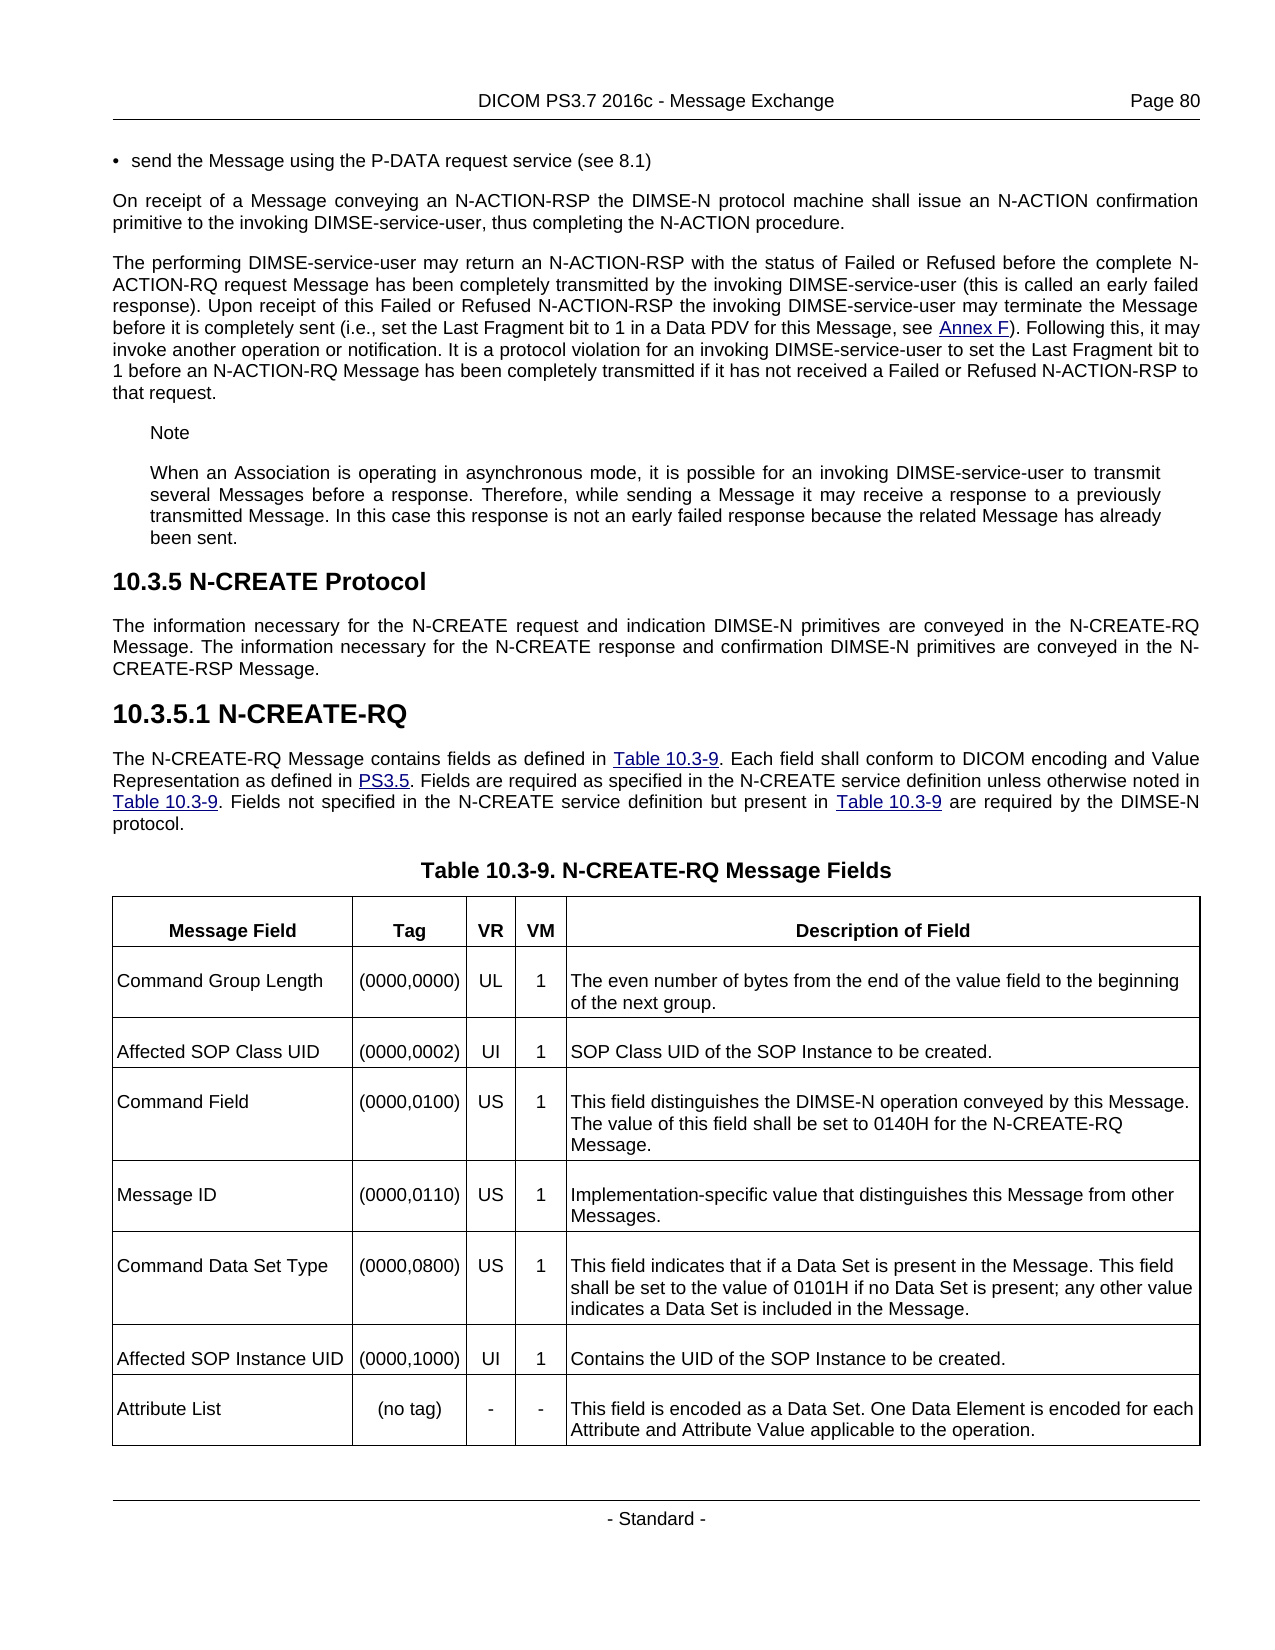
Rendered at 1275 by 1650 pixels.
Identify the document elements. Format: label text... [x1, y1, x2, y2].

table_cell (0000,0002) [353, 1018, 466, 1067]
table_cell 1 [516, 1068, 566, 1160]
table_cell UI [467, 1018, 515, 1067]
table_cell (0000,0800) [353, 1232, 466, 1324]
table_cell US [467, 1068, 515, 1160]
text The performing DIMSE-service-user may return an N-ACTION-RSP with the status of Failed or Refused before the complete N-ACTION-RQ request Message has been completely transmitted by the invoking DIMSE-service-user (this is called an early failed response). Upon receipt of this Failed or Refused N-ACTION-RSP the invoking DIMSE-service-user may terminate the Message before it is completely sent (i.e., set the Last Fragment bit to 1 in a Data PDV for this Message, see Annex F). Following this, it may invoke another operation or notification. It is a protocol violation for an invoking DIMSE-service-user to set the Last Fragment bit to 1 before an N-ACTION-RQ Message has been completely transmitted if it has not received a Failed or Refused N-ACTION-RSP to that request. [112, 252, 1200, 403]
table_cell The even number of bytes from the end of the value field to the beginning of the next group. [567, 947, 1199, 1017]
text The information necessary for the N-CREATE request and indication DIMSE-N primitives are conveyed in the N-CREATE-RQ Message. The information necessary for the N-CREATE response and confirmation DIMSE-N primitives are conveyed in the N-CREATE-RSP Message. [112, 615, 1200, 679]
table_cell (0000,0100) [353, 1068, 466, 1160]
table_header Message Field [113, 897, 352, 946]
table_cell This field is encoded as a Data Set. One Data Element is encoded for each Attribute and Attribute Value applicable to the operation. [567, 1375, 1199, 1445]
text 10.3.5.1 N-CREATE-RQ [112, 698, 1200, 729]
table_header VM [516, 897, 566, 946]
table_cell 1 [516, 947, 566, 1017]
table_cell Command Data Set Type [113, 1232, 352, 1324]
table_cell Attribute List [113, 1375, 352, 1445]
table_cell 1 [516, 1232, 566, 1324]
table_cell US [467, 1232, 515, 1324]
table_cell 1 [516, 1018, 566, 1067]
table_cell UL [467, 947, 515, 1017]
table_cell Affected SOP Class UID [113, 1018, 352, 1067]
table_header Tag [353, 897, 466, 946]
table_cell Command Group Length [113, 947, 352, 1017]
table_cell Command Field [113, 1068, 352, 1160]
table_cell Implementation-specific value that distinguishes this Message from other Messages. [567, 1161, 1199, 1231]
table_header Description of Field [567, 897, 1199, 946]
table_cell - [516, 1375, 566, 1445]
table_cell SOP Class UID of the SOP Instance to be created. [567, 1018, 1199, 1067]
table_cell UI [467, 1325, 515, 1373]
table_cell This field indicates that if a Data Set is present in the Message. This field shall be set to the value of 0101H if no Data Set is present; any other value indicates a Data Set is included in the Message. [567, 1232, 1199, 1324]
table_cell Contains the UID of the SOP Instance to be created. [567, 1325, 1199, 1373]
text 10.3.5 N-CREATE Protocol [112, 567, 1200, 596]
table_cell - [467, 1375, 515, 1445]
table_cell (0000,0110) [353, 1161, 466, 1231]
text The N-CREATE-RQ Message contains fields as defined in Table 10.3-9. Each field shall conform to DICOM encoding and Value Representation as defined in PS3.5. Fields are required as specified in the N-CREATE service definition unless otherwise noted in Table 10.3-9. Fields not specified in the N-CREATE service definition but present in Table 10.3-9 are required by the DIMSE-N protocol. [112, 748, 1200, 834]
table_cell (0000,0000) [353, 947, 466, 1017]
table_cell US [467, 1161, 515, 1231]
table_cell 1 [516, 1161, 566, 1231]
list send the Message using the P-DATA request service (see 8.1) [112, 150, 1200, 172]
text Note [150, 422, 1162, 443]
text When an Association is operating in asynchronous mode, it is possible for an invoking DIMSE-service-user to transmit several Messages before a response. Therefore, while sending a Message it may receive a response to a previously transmitted Message. In this case this response is not an early failed response because the related Message has already been sent. [150, 462, 1162, 548]
table_header VR [467, 897, 515, 946]
table_cell (no tag) [353, 1375, 466, 1445]
table_cell (0000,1000) [353, 1325, 466, 1373]
table_cell 1 [516, 1325, 566, 1373]
text Table 10.3-9. N-CREATE-RQ Message Fields [112, 857, 1200, 883]
table_cell Message ID [113, 1161, 352, 1231]
table_cell This field distinguishes the DIMSE-N operation conveyed by this Message. The value of this field shall be set to 0140H for the N-CREATE-RQ Message. [567, 1068, 1199, 1160]
table_cell Affected SOP Instance UID [113, 1325, 352, 1373]
text On receipt of a Message conveying an N-ACTION-RSP the DIMSE-N protocol machine shall issue an N-ACTION confirmation primitive to the invoking DIMSE-service-user, thus completing the N-ACTION procedure. [112, 190, 1200, 233]
